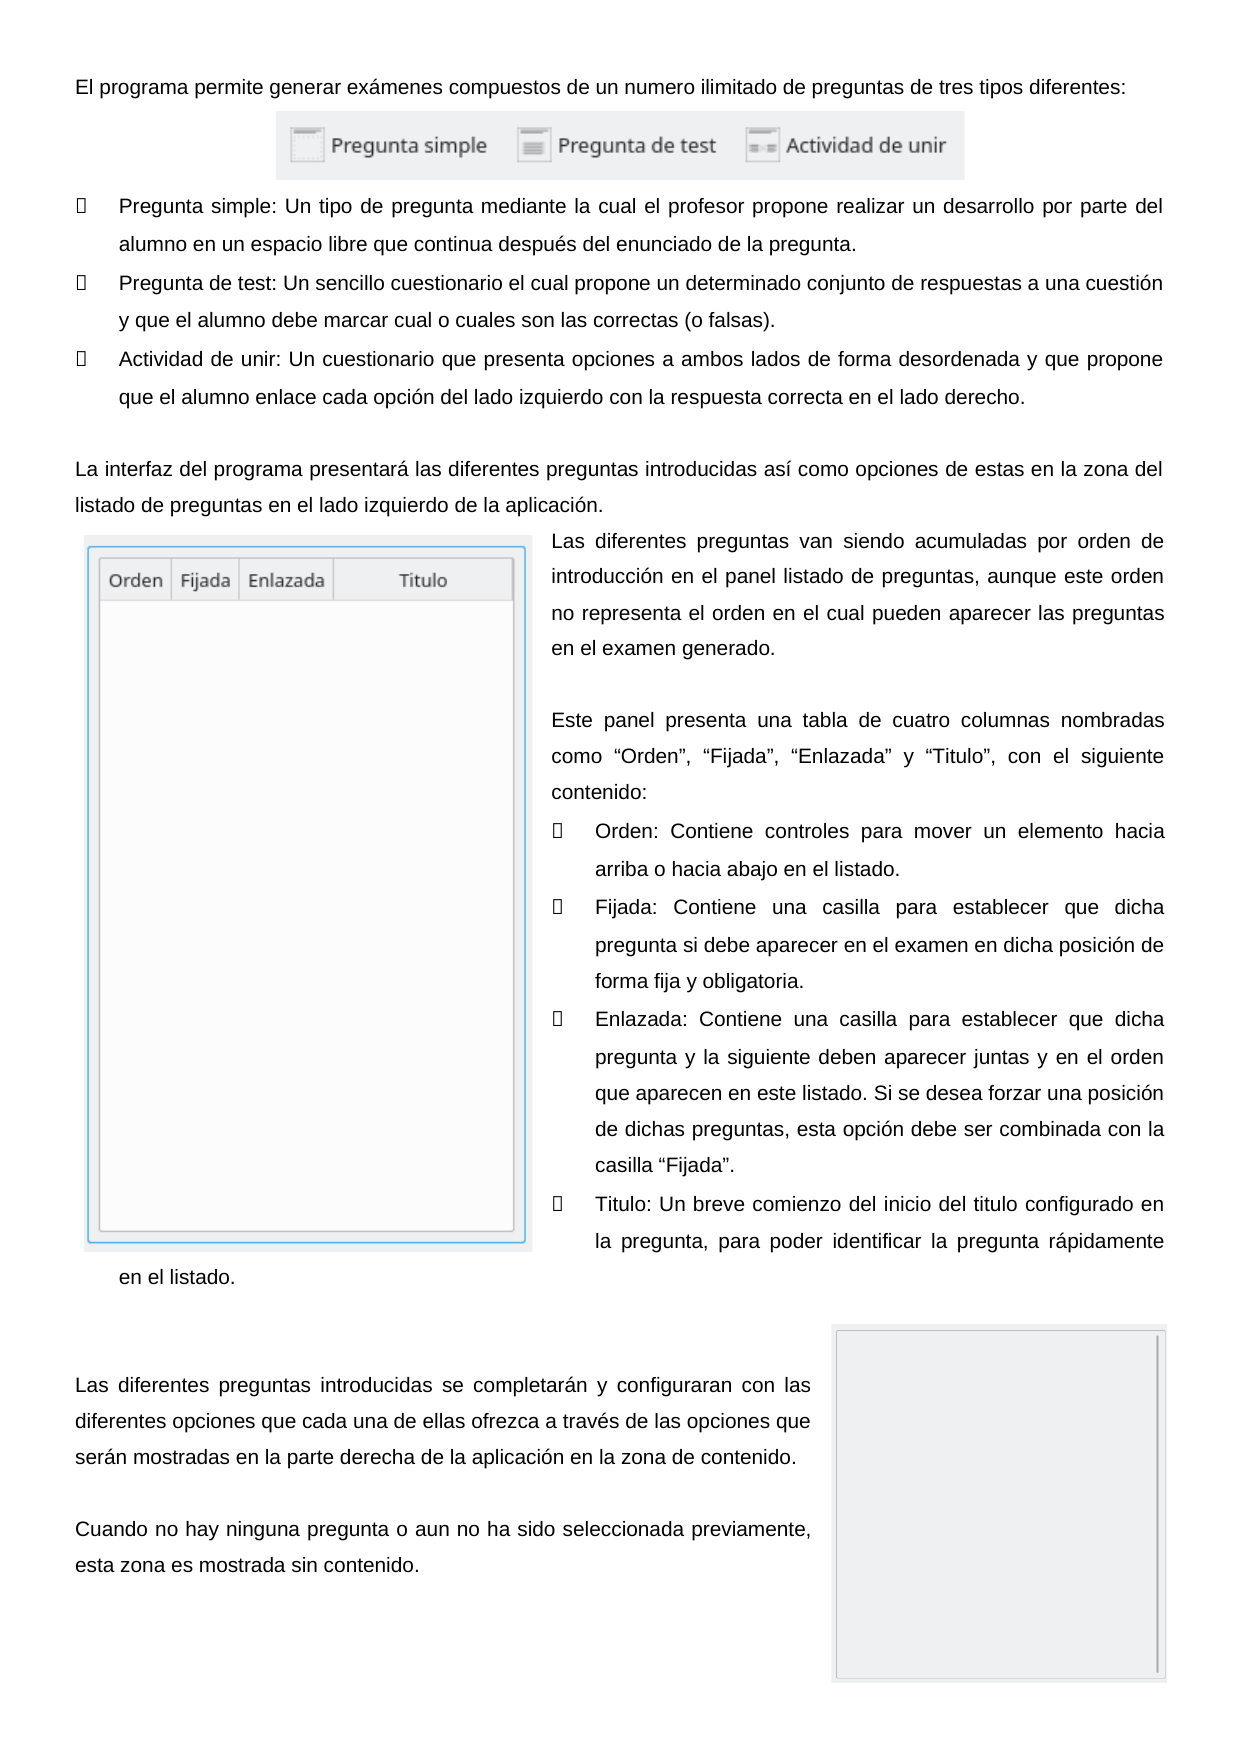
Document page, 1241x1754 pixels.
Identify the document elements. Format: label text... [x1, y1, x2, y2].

text El programa permite generar exámenes compuestos de un numero ilimitado de preguntas de tres tipos diferentes: [75, 75, 1165, 99]
list Pregunta simple: Un tipo de pregunta mediante la cual el profesor propone realizar un desarrollo por parte del alumno en un espacio libre que continua después del enunciado de la pregunta. [75, 192, 1165, 256]
list [75, 1004, 117, 1177]
text Este panel presenta una tabla de cuatro columnas nombradas como “Orden”, “Fijada”, “Enlazada” y “Titulo”, con el siguiente contenido: [533, 708, 1165, 804]
text La interfaz del programa presentará las diferentes preguntas introducidas así como opciones de estas en la zona del listado de preguntas en el lado izquierdo de la aplicación. [75, 457, 1165, 516]
picture [848, 1324, 1168, 1683]
text Las diferentes preguntas van siendo acumuladas por orden de introducción en el panel listado de preguntas, aunque este orden no representa el orden en el cual pueden aparecer las preguntas en el examen generado. [75, 528, 1165, 660]
list Titulo: Un breve comienzo del inicio del titulo configurado en la pregunta, para poder identificar la pregunta rápidamente en el listado. [75, 1189, 1165, 1289]
list [75, 816, 117, 880]
text Las diferentes preguntas introducidas se completarán y configuraran con las diferentes opciones que cada una de ellas ofrezca a través de las opciones que serán mostradas en la parte derecha de la aplicación en la zona de contenido. [75, 1373, 848, 1469]
list Orden: Contiene controles para mover un elemento hacia arriba o hacia abajo en el listado. [533, 816, 1165, 880]
list [75, 892, 117, 993]
list Actividad de unir: Un cuestionario que presenta opciones a ambos lados de forma desordenada y que propone que el alumno enlace cada opción del lado izquierdo con la respuesta correcta en el lado derecho. [75, 344, 1165, 409]
picture [275, 111, 965, 180]
picture [117, 535, 533, 1252]
list Fijada: Contiene una casilla para establecer que dicha pregunta si debe aparecer en el examen en dicha posición de forma fija y obligatoria. [533, 892, 1165, 993]
text Cuando no hay ninguna pregunta o aun no ha sido seleccionada previamente, esta zona es mostrada sin contenido. [75, 1517, 848, 1577]
text [75, 708, 117, 804]
list Pregunta de test: Un sencillo cuestionario el cual propone un determinado conjunto de respuestas a una cuestión y que el alumno debe marcar cual o cuales son las correctas (o falsas). [75, 268, 1165, 332]
list Enlazada: Contiene una casilla para establecer que dicha pregunta y la siguiente deben aparecer juntas y en el orden que aparecen en este listado. Si se desea forzar una posición de dichas preguntas, esta opción debe ser combinada con la casilla “Fijada”. [533, 1004, 1165, 1177]
